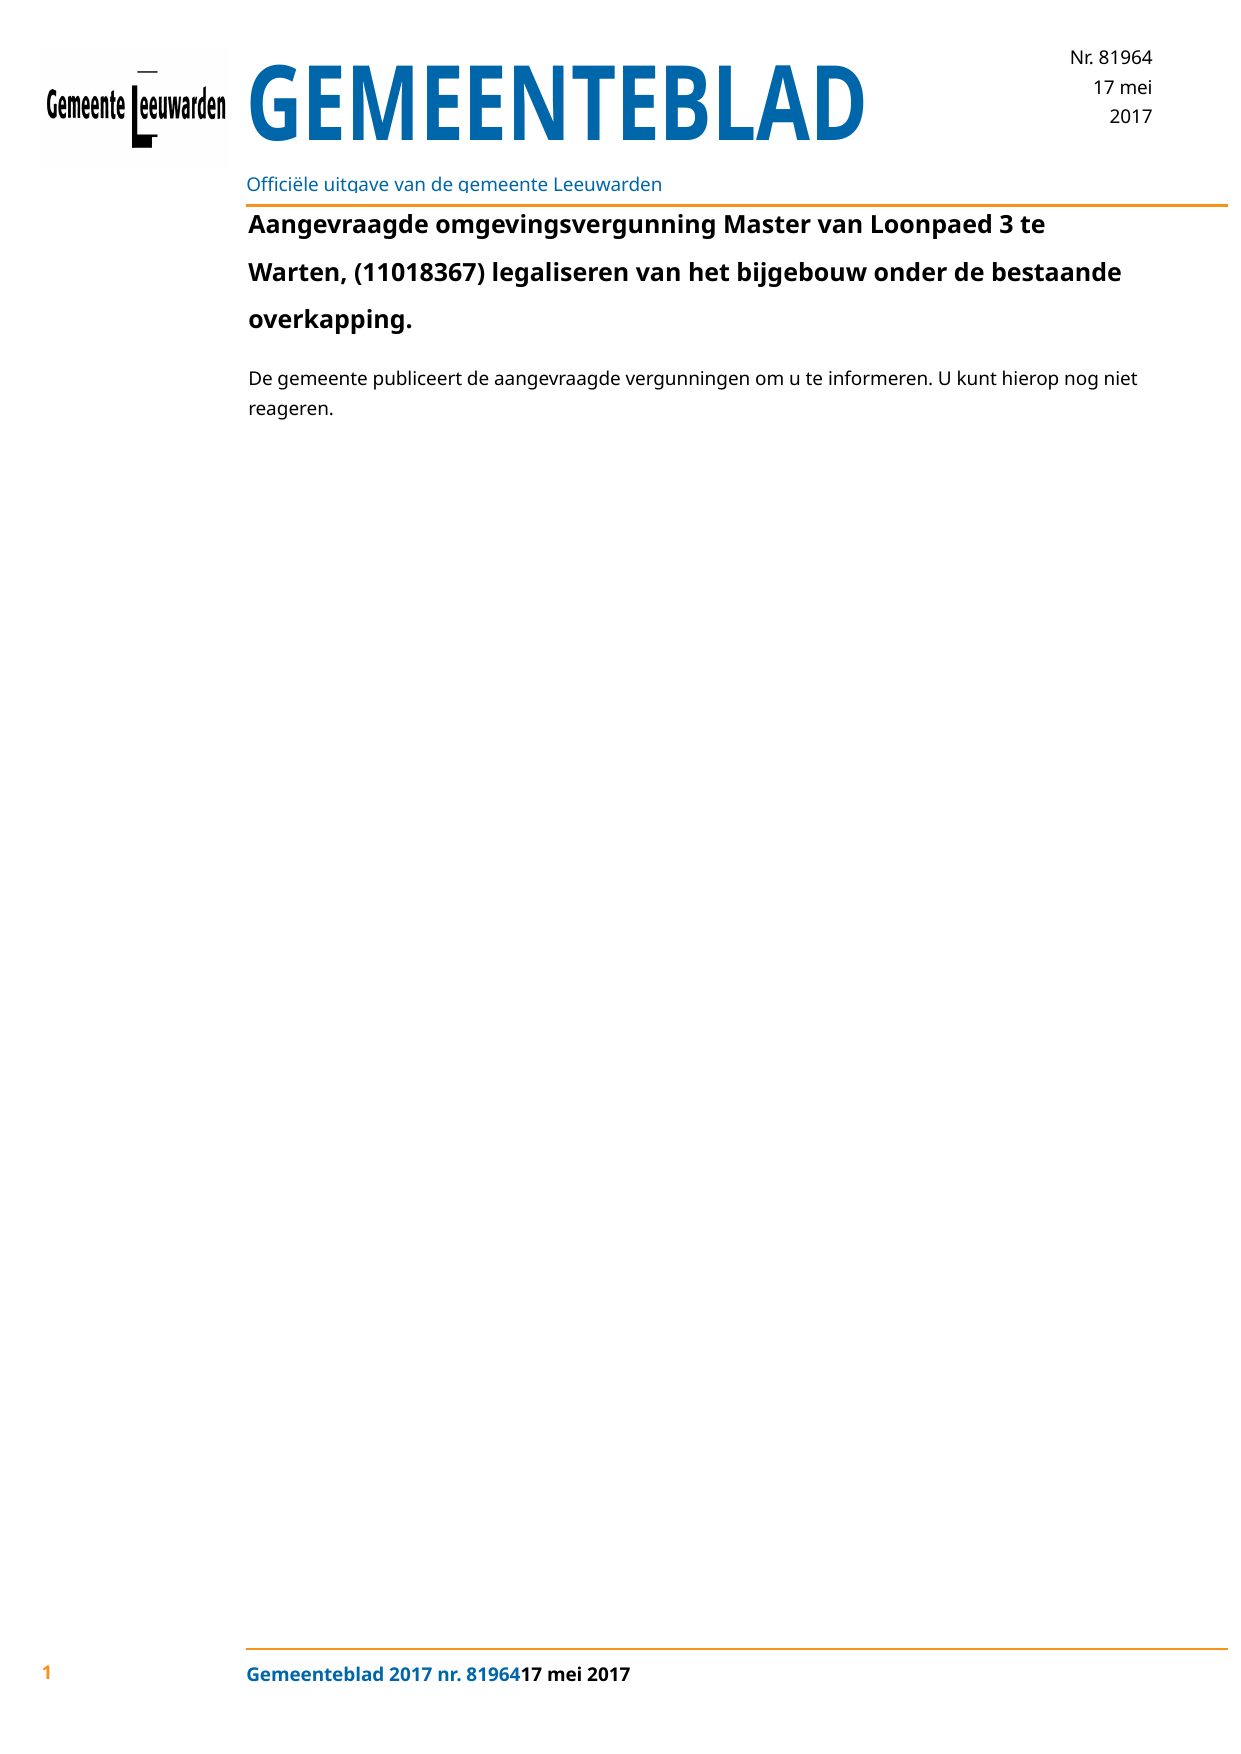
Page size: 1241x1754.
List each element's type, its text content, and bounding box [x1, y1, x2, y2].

picture [41, 47, 231, 172]
text De gemeente publiceert de aangevraagde vergunningen om u te informeren. U kunt hierop nog niet reageren. [248, 366, 1152, 421]
text Aangevraagde omgevingsvergunning Master van Loonpaed 3 te Warten, (11018367) legaliseren van het bijgebouw onder de bestaande overkapping. [248, 207, 1152, 336]
